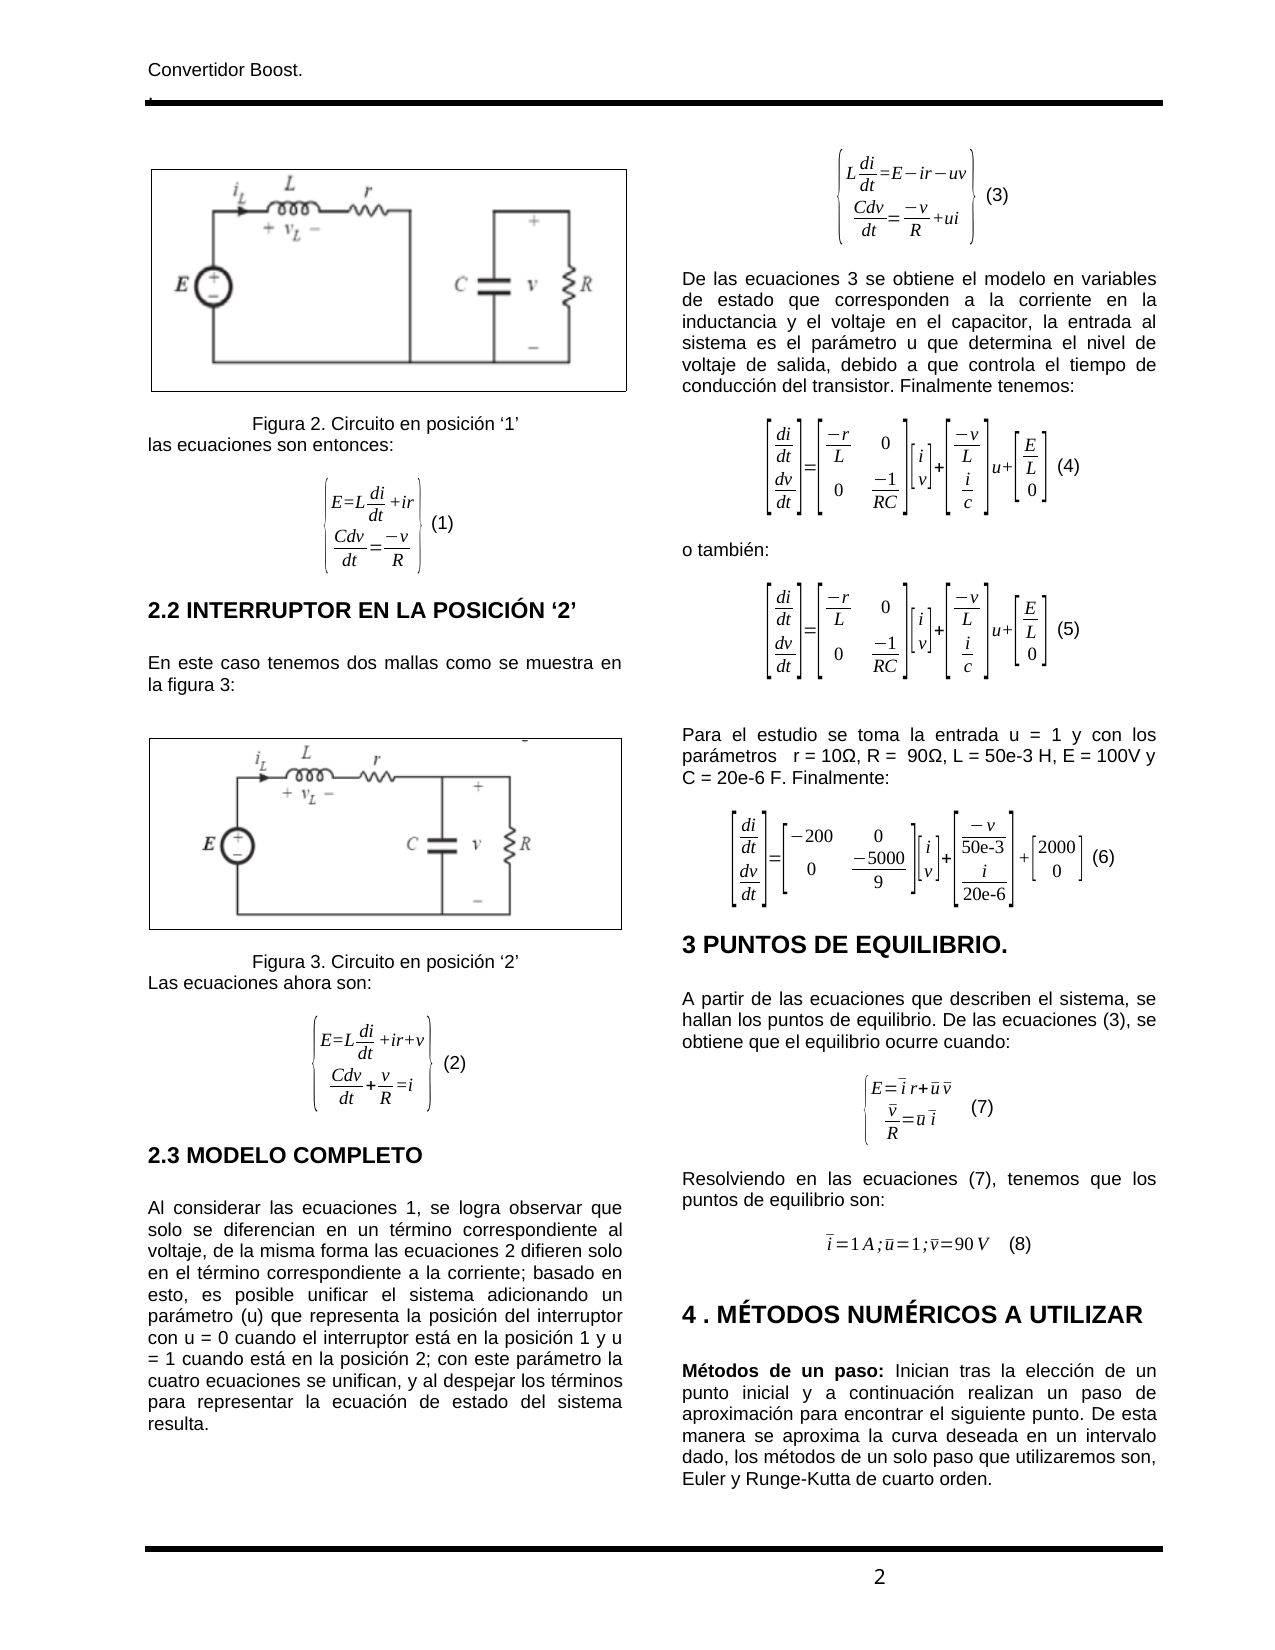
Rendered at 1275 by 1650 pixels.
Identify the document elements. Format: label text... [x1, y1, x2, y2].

picture [152, 171, 624, 389]
text (7) [682, 1074, 1157, 1146]
text Resolviendo en las ecuaciones (7), tenemos que los puntos de equilibrio son: [682, 1168, 1157, 1211]
text Figura 3. Circuito en posición ‘2’ [148, 951, 623, 972]
text (1) [148, 477, 623, 575]
subtitle INTERRUPTOR EN LA POSICIÓN ‘2’ [148, 597, 623, 623]
subtitle PUNTOS DE EQUILIBRIO. [682, 930, 1157, 959]
text Métodos de un paso: Inician tras la elección de un punto inicial y a continuación realizan un paso de aproximación para encontrar el siguiente punto. De esta manera se aproxima la curva deseada en un intervalo dado, los métodos de un solo paso que utilizaremos son, Euler y Runge-Kutta de cuarto orden. [682, 1360, 1157, 1489]
text (4) [682, 418, 1157, 517]
text (5) [682, 582, 1157, 680]
text (2) [148, 1015, 623, 1113]
text Las ecuaciones ahora son: [148, 972, 623, 994]
text las ecuaciones son entonces: [148, 434, 623, 456]
text A partir de las ecuaciones que describen el sistema, se hallan los puntos de equilibrio. De las ecuaciones (3), se obtiene que el equilibrio ocurre cuando: [682, 988, 1157, 1052]
text o también: [682, 538, 1157, 560]
text (8) [682, 1232, 1157, 1254]
text (3) [682, 148, 1157, 246]
text (6) [682, 810, 1157, 908]
text Para el estudio se toma la entrada u = 1 y con los parámetros r = 10Ω, R = 90Ω, L = 50e-3 H, E = 100V y C = 20e-6 F. Finalmente: [682, 723, 1157, 788]
text En este caso tenemos dos mallas como se muestra en la figura 3: [148, 652, 623, 695]
text Al considerar las ecuaciones 1, se logra observar que solo se diferencian en un término correspondiente al voltaje, de la misma forma las ecuaciones 2 difieren solo en el término correspondiente a la corriente; basado en esto, es posible unificar el sistema adicionando un parámetro (u) que representa la posición del interruptor con u = 0 cuando el interruptor está en la posición 1 y u = 1 cuando está en la posición 2; con este parámetro la cuatro ecuaciones se unifican, y al despejar los términos para representar la ecuación de estado del sistema resulta. [148, 1197, 623, 1434]
subtitle MODELO COMPLETO [148, 1142, 623, 1168]
text De las ecuaciones 3 se obtiene el modelo en variables de estado que corresponden a la corriente en la inductancia y el voltaje en el capacitor, la entrada al sistema es el parámetro u que determina el nivel de voltaje de salida, debido a que controla el tiempo de conducción del transistor. Finalmente tenemos: [682, 267, 1157, 397]
text Figura 2. Circuito en posición ‘1’ [148, 413, 623, 434]
picture [151, 740, 620, 927]
subtitle . MÉTODOS NUMÉRICOS A UTILIZAR [682, 1297, 1157, 1331]
